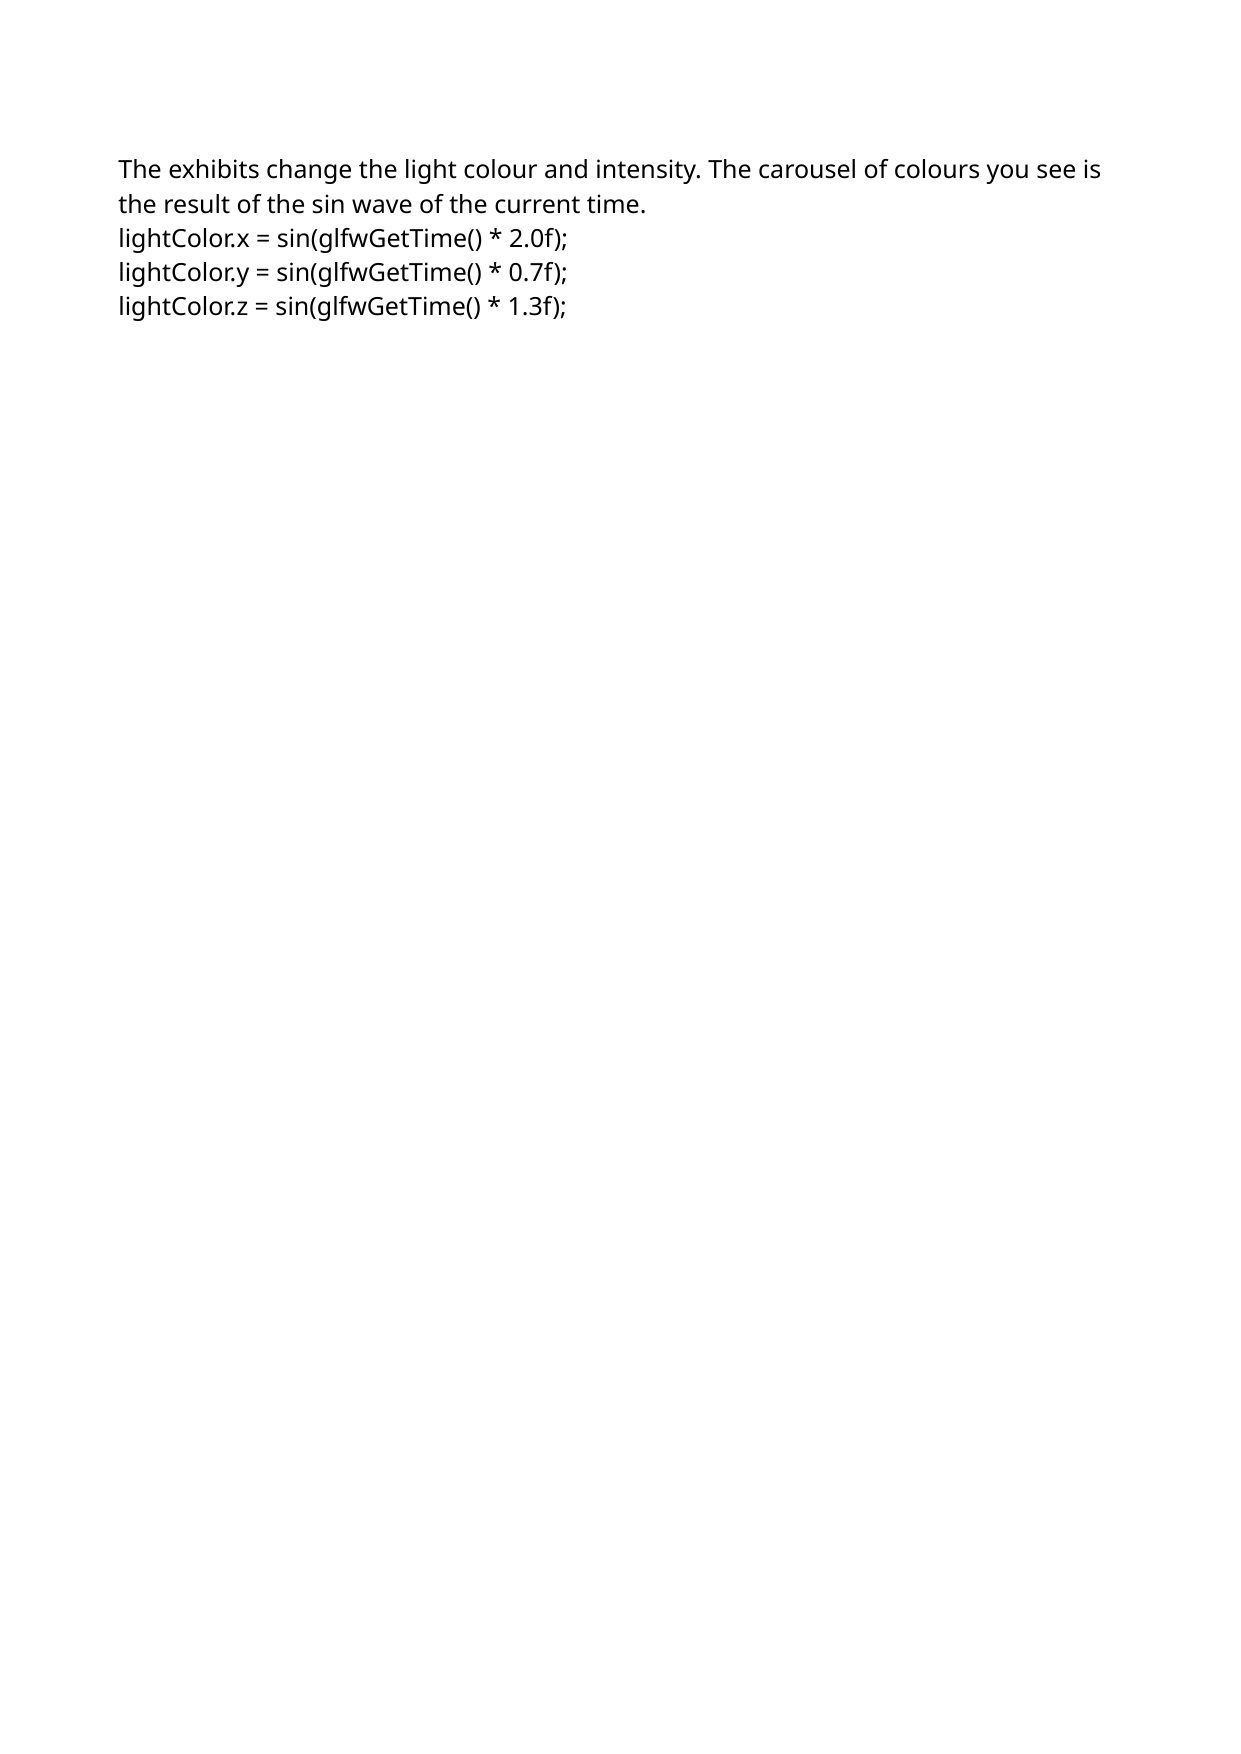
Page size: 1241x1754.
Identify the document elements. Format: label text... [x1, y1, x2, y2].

text lightColor.x = sin(glfwGetTime() * 2.0f); [118, 220, 1122, 254]
text lightColor.y = sin(glfwGetTime() * 0.7f); [118, 254, 1122, 288]
text The exhibits change the light colour and intensity. The carousel of colours you see is the result of the sin wave of the current time. [118, 152, 1122, 220]
text lightColor.z = sin(glfwGetTime() * 1.3f); [118, 288, 1122, 322]
